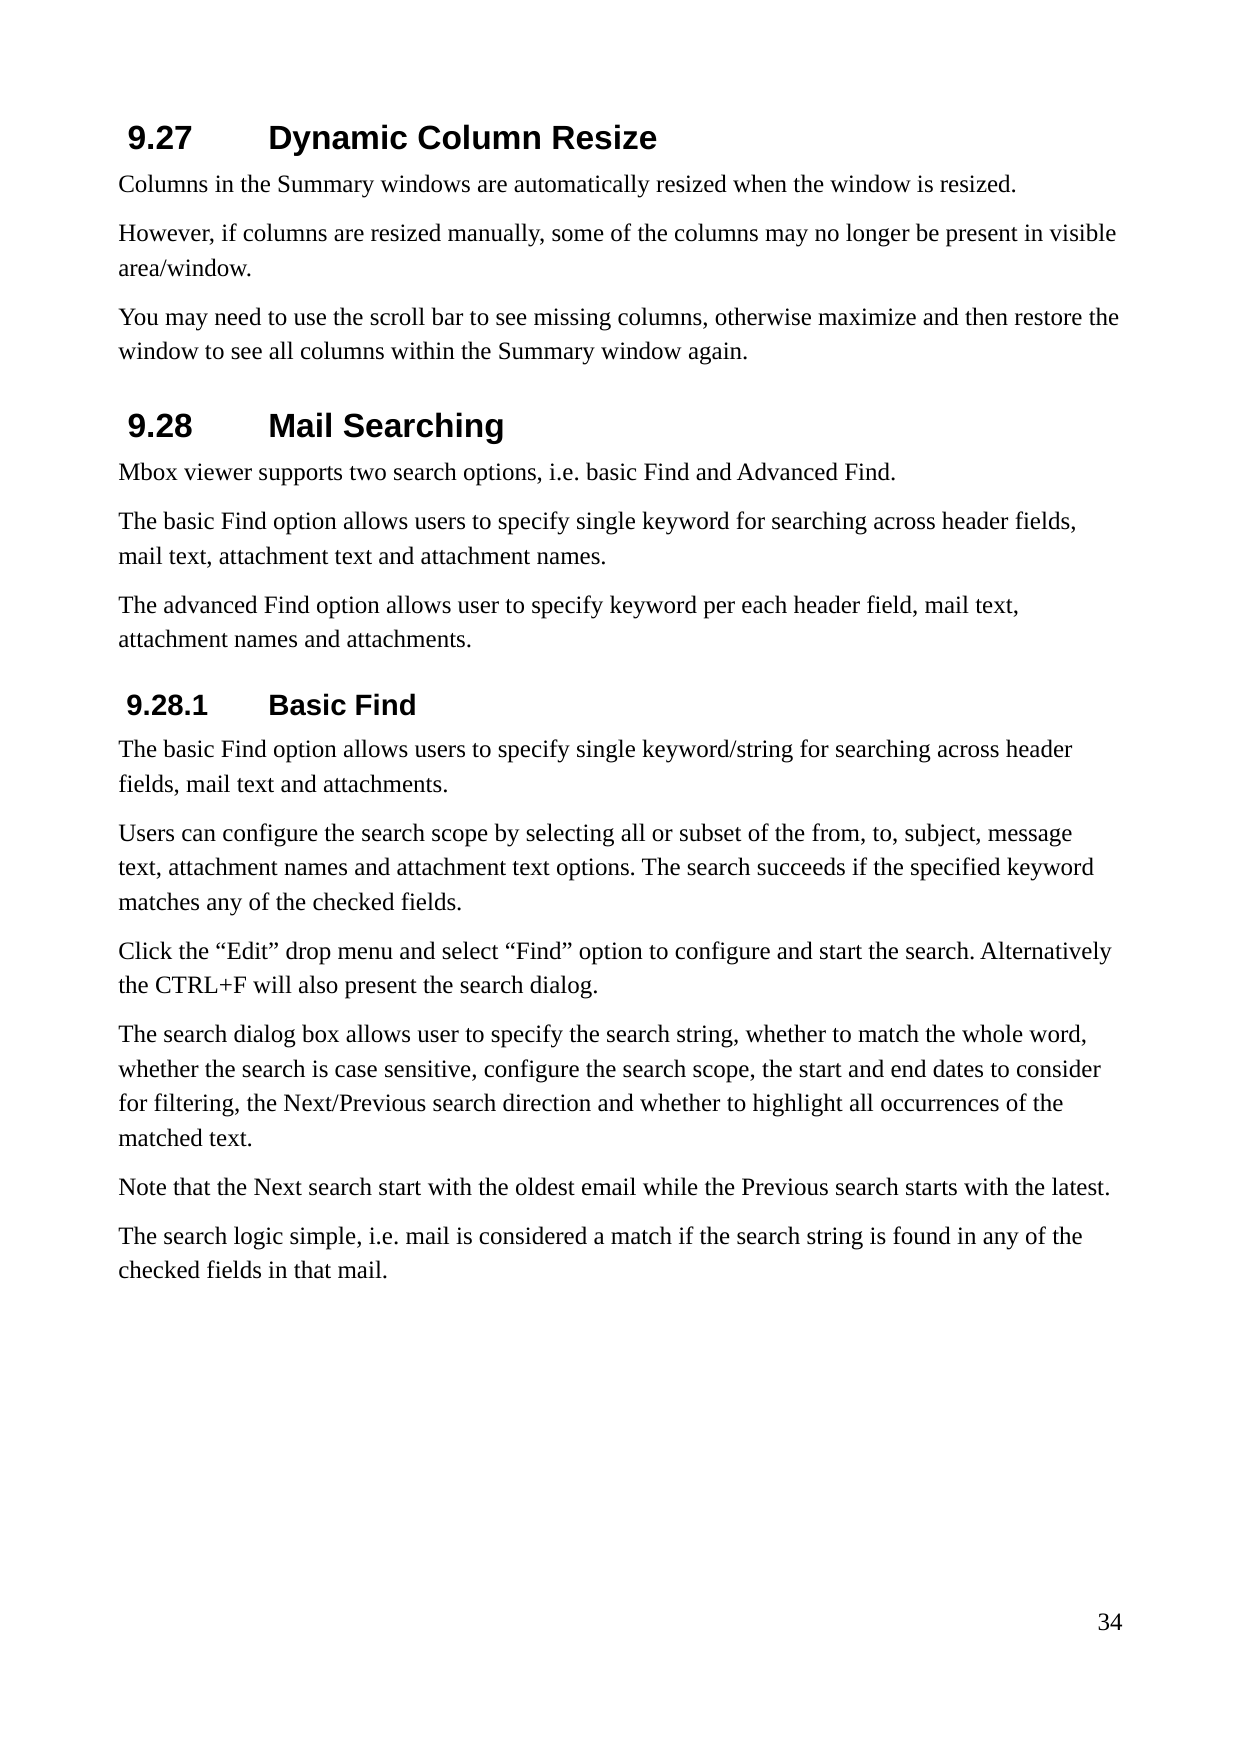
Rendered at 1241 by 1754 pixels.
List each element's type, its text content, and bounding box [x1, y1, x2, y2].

text The advanced Find option allows user to specify keyword per each header field, mail text, attachment names and attachments. [118, 590, 1122, 653]
subtitle Basic Find [118, 688, 1122, 722]
text However, if columns are resized manually, some of the columns may no longer be present in visible area/window. [118, 218, 1122, 282]
text Columns in the Summary windows are automatically resized when the window is resized. [118, 169, 1122, 198]
text Users can configure the search scope by selecting all or subset of the from, to, subject, message text, attachment names and attachment text options. The search succeeds if the specified keyword matches any of the checked fields. [118, 818, 1122, 916]
text The search dialog box allows user to specify the search string, whether to match the whole word, whether the search is case sensitive, configure the search scope, the start and end dates to consider for filtering, the Next/Previous search direction and whether to highlight all occurrences of the matched text. [118, 1019, 1122, 1152]
text You may need to use the scroll bar to see missing columns, otherwise maximize and then restore the window to see all columns within the Summary window again. [118, 302, 1122, 365]
text Mbox viewer supports two search options, i.e. basic Find and Advanced Find. [118, 457, 1122, 486]
subtitle Dynamic Column Resize [118, 118, 1122, 157]
subtitle Mail Searching [118, 406, 1122, 445]
text Note that the Next search start with the oldest email while the Previous search starts with the latest. [118, 1172, 1122, 1201]
text The basic Find option allows users to specify single keyword for searching across header fields, mail text, attachment text and attachment names. [118, 506, 1122, 570]
text The basic Find option allows users to specify single keyword/string for searching across header fields, mail text and attachments. [118, 734, 1122, 798]
text Click the “Edit” drop menu and select “Find” option to configure and start the search. Alternatively the CTRL+F will also present the search dialog. [118, 936, 1122, 999]
text The search logic simple, i.e. mail is considered a match if the search string is found in any of the checked fields in that mail. [118, 1221, 1122, 1284]
